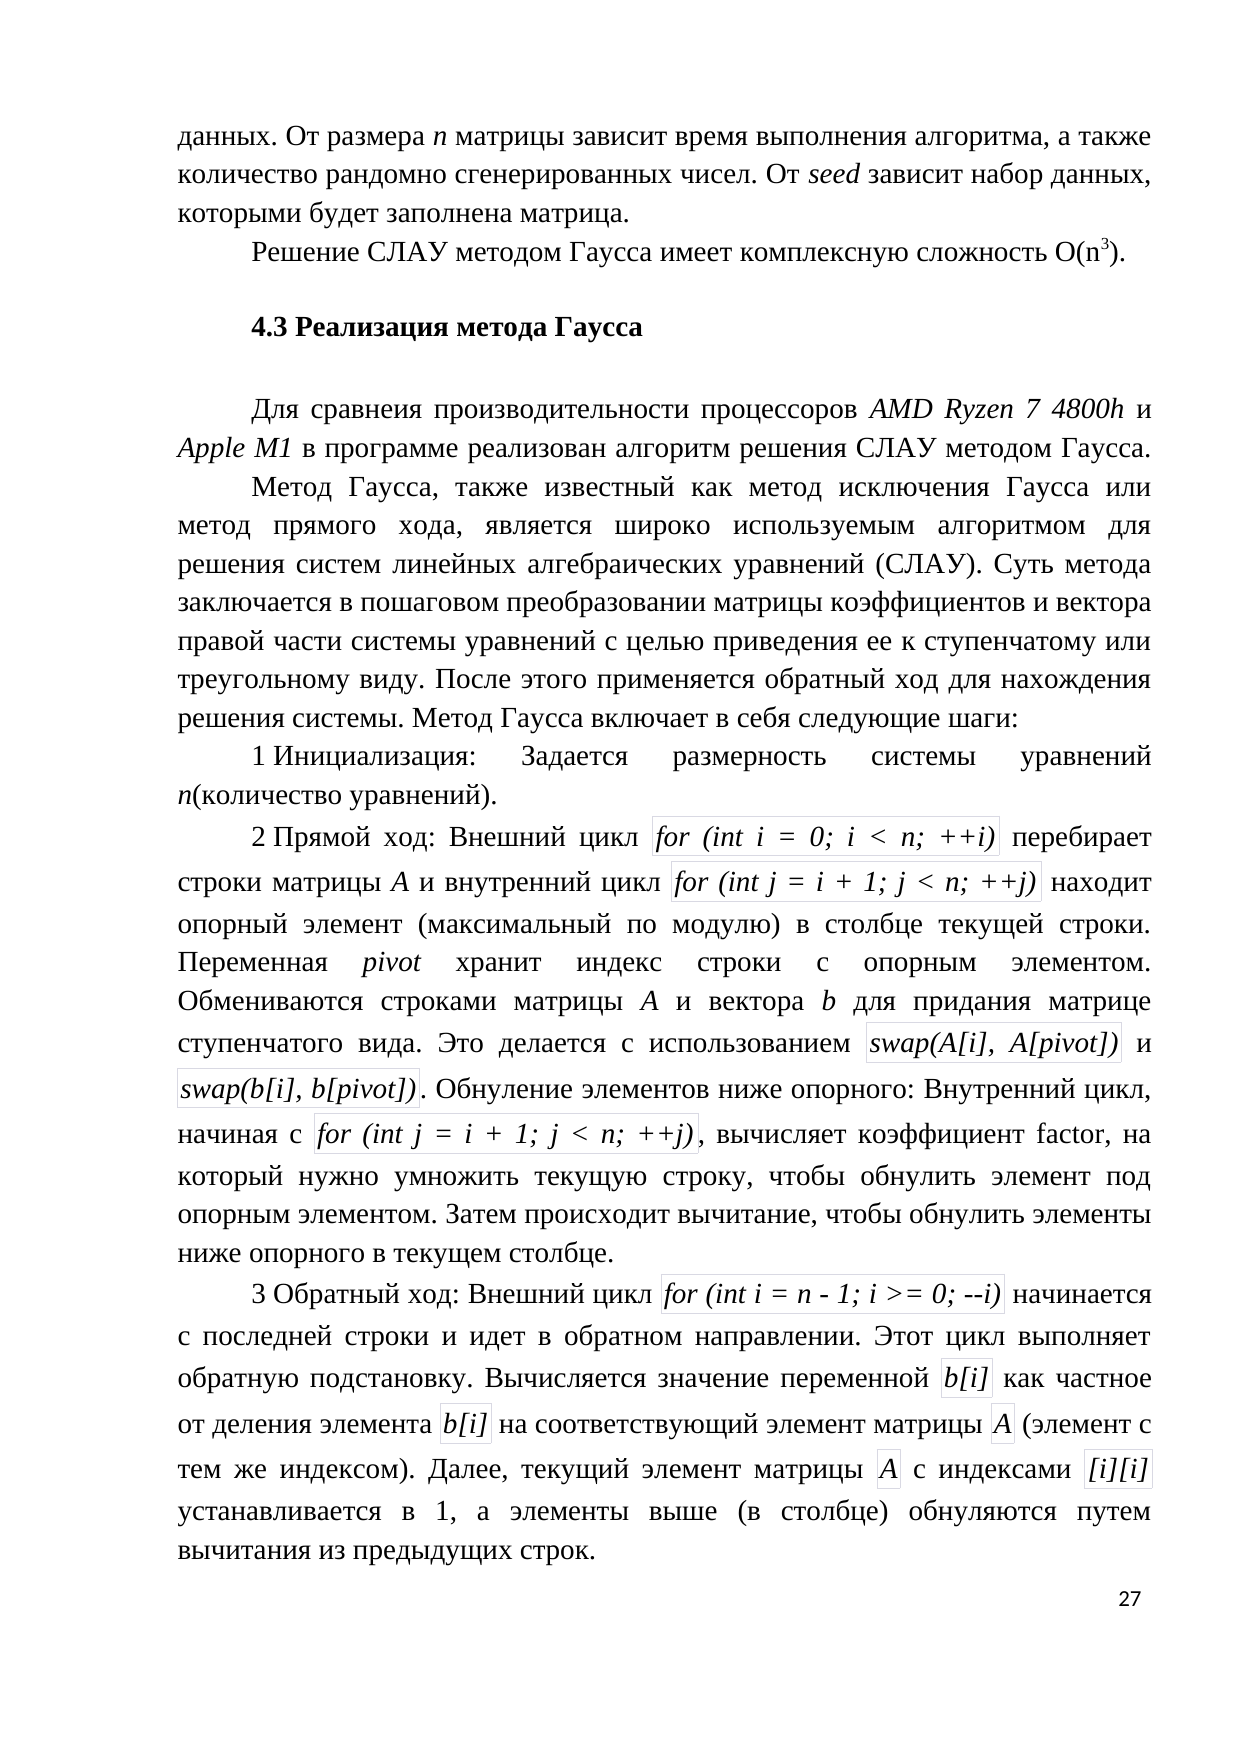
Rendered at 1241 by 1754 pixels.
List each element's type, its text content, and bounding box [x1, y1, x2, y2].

text Решение СЛАУ методом Гаусса имеет комплексную сложность O(n3). [177, 234, 1152, 267]
text 1 Инициализация: Задается размерность системы уравнений n(количество уравнений). [177, 738, 1152, 811]
subtitle 4.3 Реализация метода Гаусса [177, 309, 1152, 342]
text данных. От размера n матрицы зависит время выполнения алгоритма, а также количество рандомно сгенерированных чисел. От seed зависит набор данных, которыми будет заполнена матрица. [177, 118, 1152, 229]
text Для сравнеия производительности процессоров AMD Ryzen 7 4800h и Apple M1 в программе реализован алгоритм решения СЛАУ методом Гаусса. Метод Гаусса, также известный как метод исключения Гаусса или метод прямого хода, является широко используемым алгоритмом для решения систем линейных алгебраических уравнений (СЛАУ). Суть метода заключается в пошаговом преобразовании матрицы коэффициентов и вектора правой части системы уравнений с целью приведения ее к ступенчатому или треугольному виду. После этого применяется обратный ход для нахождения решения системы. Метод Гаусса включает в себя следующие шаги: [177, 392, 1152, 733]
text 2 Прямой ход: Внешний цикл for (int i = 0; i < n; ++i) перебирает строки матрицы A и внутренний цикл for (int j = i + 1; j < n; ++j) находит опорный элемент (максимальный по модулю) в столбце текущей строки. Переменная pivot хранит индекс строки с опорным элементом. Обмениваются строками матрицы A и вектора b для придания матрице ступенчатого вида. Это делается с использованием swap(A[i], A[pivot]) и swap(b[i], b[pivot]). Обнуление элементов ниже опорного: Внутренний цикл, начиная с for (int j = i + 1; j < n; ++j), вычисляет коэффициент factor, на который нужно умножить текущую строку, чтобы обнулить элемент под опорным элементом. Затем происходит вычитание, чтобы обнулить элементы ниже опорного в текущем столбце. [177, 816, 1152, 1268]
text 3 Обратный ход: Внешний цикл for (int i = n - 1; i >= 0; --i) начинается с последней строки и идет в обратном направлении. Этот цикл выполняет обратную подстановку. Вычисляется значение переменной b[i] как частное от деления элемента b[i] на соответствующий элемент матрицы A (элемент с тем же индексом). Далее, текущий элемент матрицы A с индексами [i][i] устанавливается в 1, а элементы выше (в столбце) обнуляются путем вычитания из предыдущих строк. [177, 1273, 1152, 1565]
